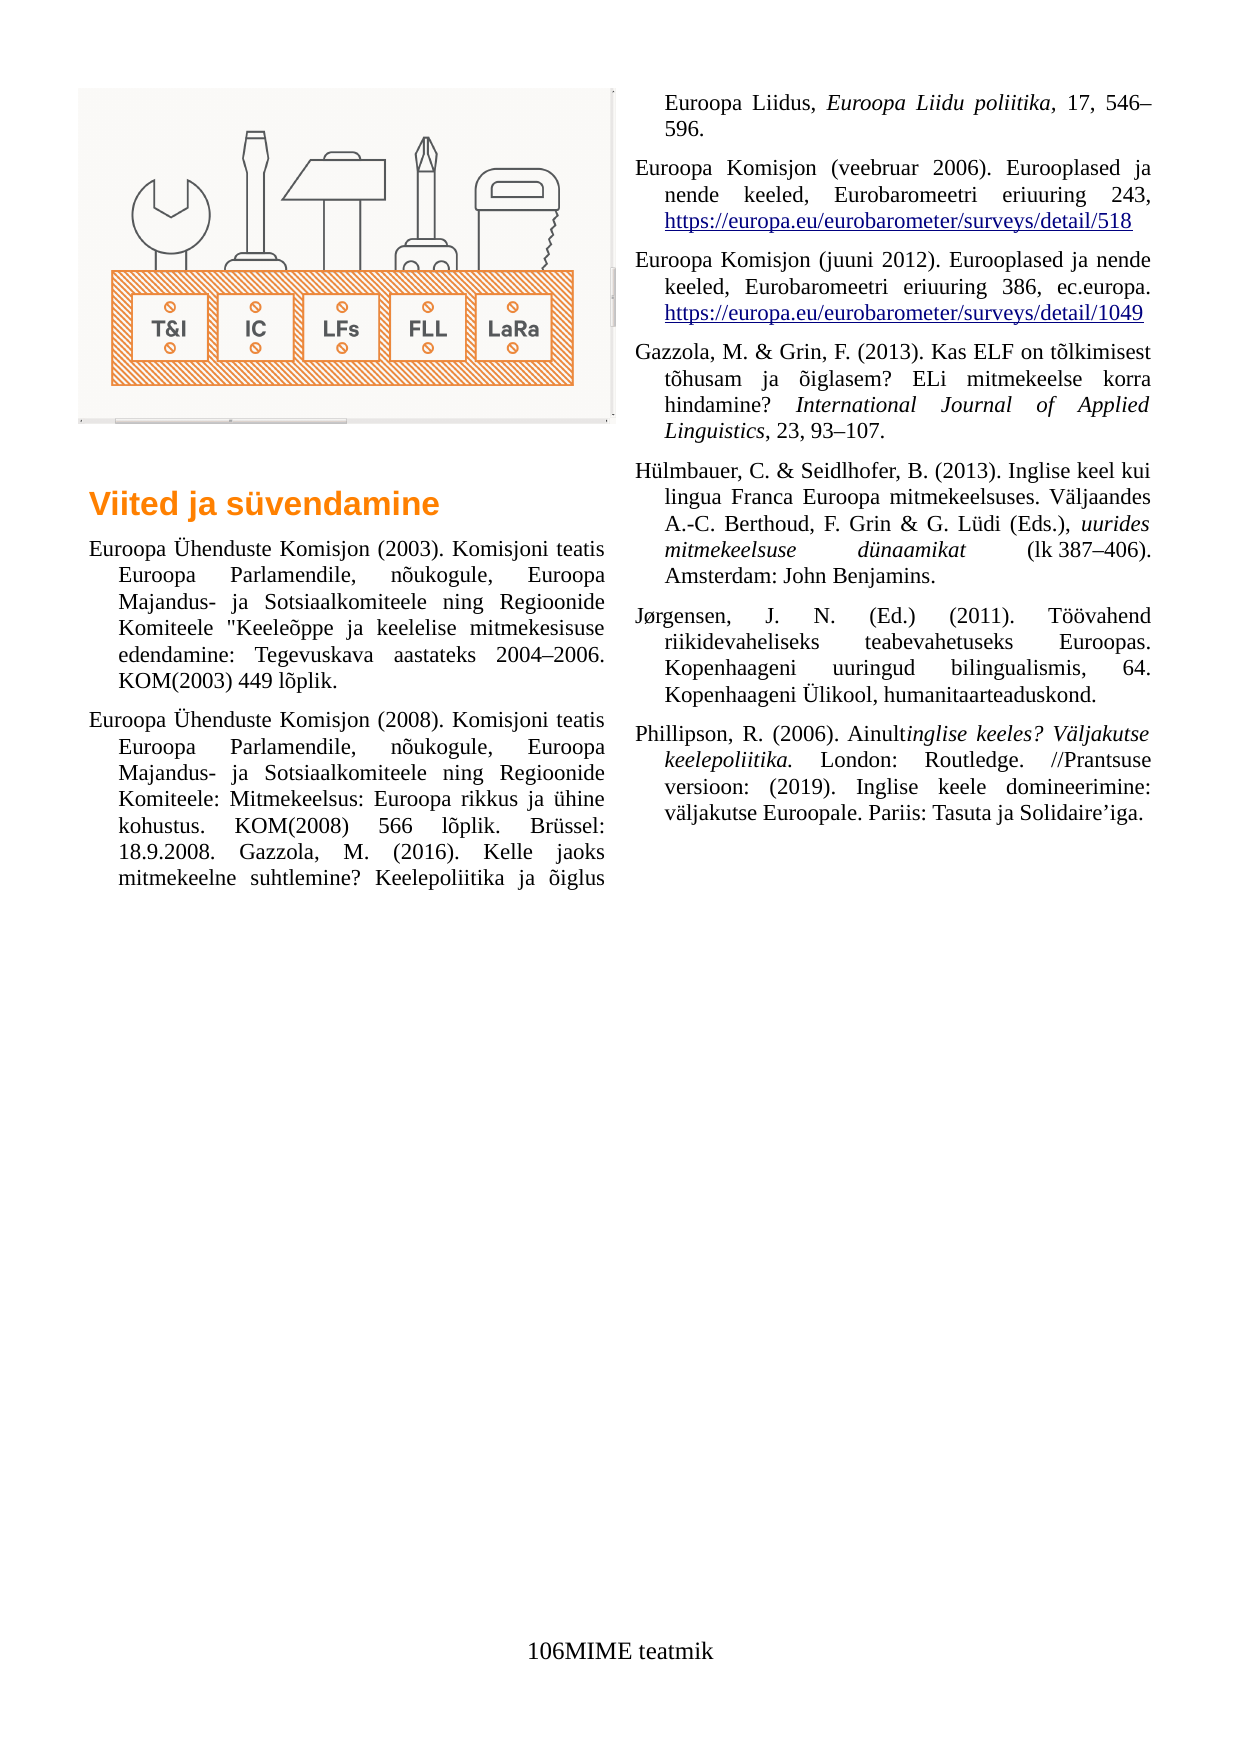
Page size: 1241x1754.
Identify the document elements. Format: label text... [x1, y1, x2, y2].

text Euroopa Komisjon (veebruar 2006). Eurooplased ja nende keeled, Eurobaromeetri eriuuring 243, https://europa.eu/eurobarometer/surveys/detail/518 [635, 154, 1152, 233]
text Euroopa Ühenduste Komisjon (2008). Komisjoni teatis Euroopa Parlamendile, nõukogule, Euroopa Majandus- ja Sotsiaalkomiteele ning Regioonide Komiteele: Mitmekeelsus: Euroopa rikkus ja ühine kohustus. KOM(2008) 566 lõplik. Brüssel: 18.9.2008. Gazzola, M. (2016). Kelle jaoks mitmekeelne suhtlemine? Keelepoliitika ja õiglus [88, 706, 605, 891]
picture [78, 88, 616, 424]
text Euroopa Liidus, Euroopa Liidu poliitika, 17, 546–596. [635, 88, 1152, 141]
text Euroopa Komisjon (juuni 2012). Eurooplased ja nende keeled, Eurobaromeetri eriuuring 386, ec.europa. https://europa.eu/eurobarometer/surveys/detail/1049 [635, 246, 1152, 325]
text Jørgensen, J. N. (Ed.) (2011). Töövahend riikidevaheliseks teabevahetuseks Euroopas. Kopenhaageni uuringud bilingualismis, 64. Kopenhaageni Ülikool, humanitaarteaduskond. [635, 602, 1152, 707]
text Hülmbauer, C. & Seidlhofer, B. (2013). Inglise keel kui lingua Franca Euroopa mitmekeelsuses. Väljaandes A.-C. Berthoud, F. Grin & G. Lüdi (Eds.), uurides mitmekeelsuse dünaamikat (lk 387–406). Amsterdam: John Benjamins. [635, 457, 1152, 589]
text Phillipson, R. (2006). Ainultinglise keeles? Väljakutse keelepoliitika. London: Routledge. //Prantsuse versioon: (2019). Inglise keele domineerimine: väljakutse Euroopale. Pariis: Tasuta ja Solidaire’iga. [635, 720, 1152, 826]
subtitle Viited ja süvendamine [88, 484, 605, 523]
text Euroopa Ühenduste Komisjon (2003). Komisjoni teatis Euroopa Parlamendile, nõukogule, Euroopa Majandus- ja Sotsiaalkomiteele ning Regioonide Komiteele "Keeleõppe ja keelelise mitmekesisuse edendamine: Tegevuskava aastateks 2004–2006. KOM(2003) 449 lõplik. [88, 535, 605, 693]
text Gazzola, M. & Grin, F. (2013). Kas ELF on tõlkimisest tõhusam ja õiglasem? ELi mitmekeelse korra hindamine? International Journal of Applied Linguistics, 23, 93–107. [635, 338, 1152, 444]
